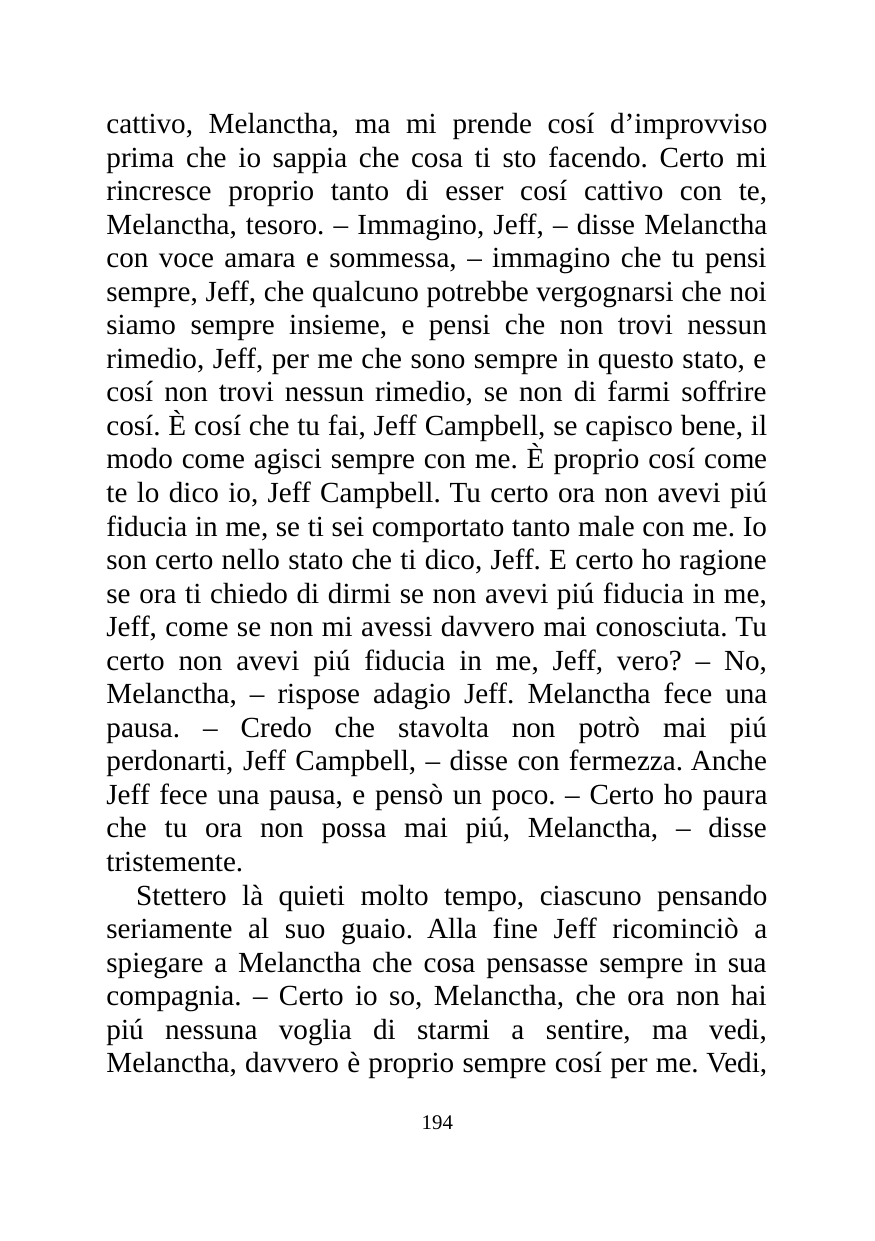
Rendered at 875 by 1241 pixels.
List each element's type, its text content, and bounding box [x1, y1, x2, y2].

text Stettero là quieti molto tempo, ciascuno pensando seriamente al suo guaio. Alla fine Jeff ricominciò a spiegare a Melanctha che cosa pensasse sempre in sua compagnia. – Certo io so, Melanctha, che ora non hai piú nessuna voglia di starmi a sentire, ma vedi, Melanctha, davvero è proprio sempre cosí per me. Vedi, [106, 878, 768, 1079]
text cattivo, Melanctha, ma mi prende cosí d’improvviso prima che io sappia che cosa ti sto facendo. Certo mi rincresce proprio tanto di esser cosí cattivo con te, Melanctha, tesoro. – Immagino, Jeff, – disse Melanctha con voce amara e sommessa, – immagino che tu pensi sempre, Jeff, che qualcuno potrebbe vergognarsi che noi siamo sempre insieme, e pensi che non trovi nessun rimedio, Jeff, per me che sono sempre in questo stato, e cosí non trovi nessun rimedio, se non di farmi soffrire cosí. È cosí che tu fai, Jeff Campbell, se capisco bene, il modo come agisci sempre con me. È proprio cosí come te lo dico io, Jeff Campbell. Tu certo ora non avevi piú fiducia in me, se ti sei comportato tanto male con me. Io son certo nello stato che ti dico, Jeff. E certo ho ragione se ora ti chiedo di dirmi se non avevi piú fiducia in me, Jeff, come se non mi avessi davvero mai conosciuta. Tu certo non avevi piú fiducia in me, Jeff, vero? – No, Melanctha, – rispose adagio Jeff. Melanctha fece una pausa. – Credo che stavolta non potrò mai piú perdonarti, Jeff Campbell, – disse con fermezza. Anche Jeff fece una pausa, e pensò un poco. – Certo ho paura che tu ora non possa mai piú, Melanctha, – disse tristemente. [106, 106, 768, 878]
